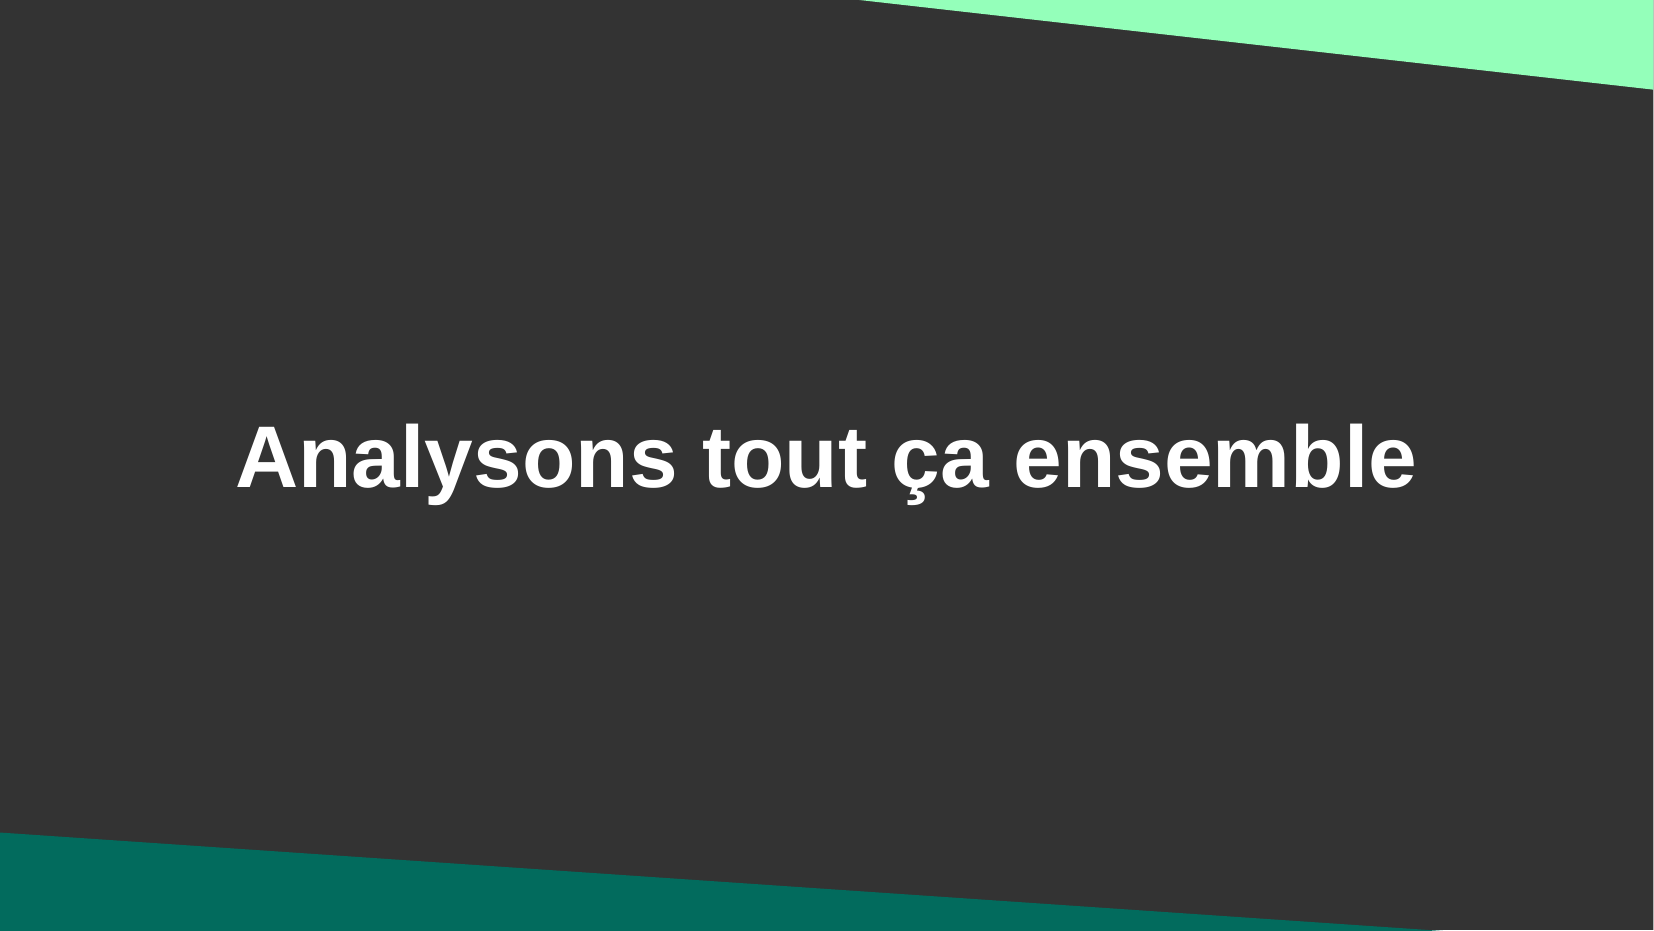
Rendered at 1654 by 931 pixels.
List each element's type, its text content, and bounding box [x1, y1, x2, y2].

text_box [859, 0, 1654, 90]
title Analysons tout ça ensemble [31, 408, 1622, 523]
